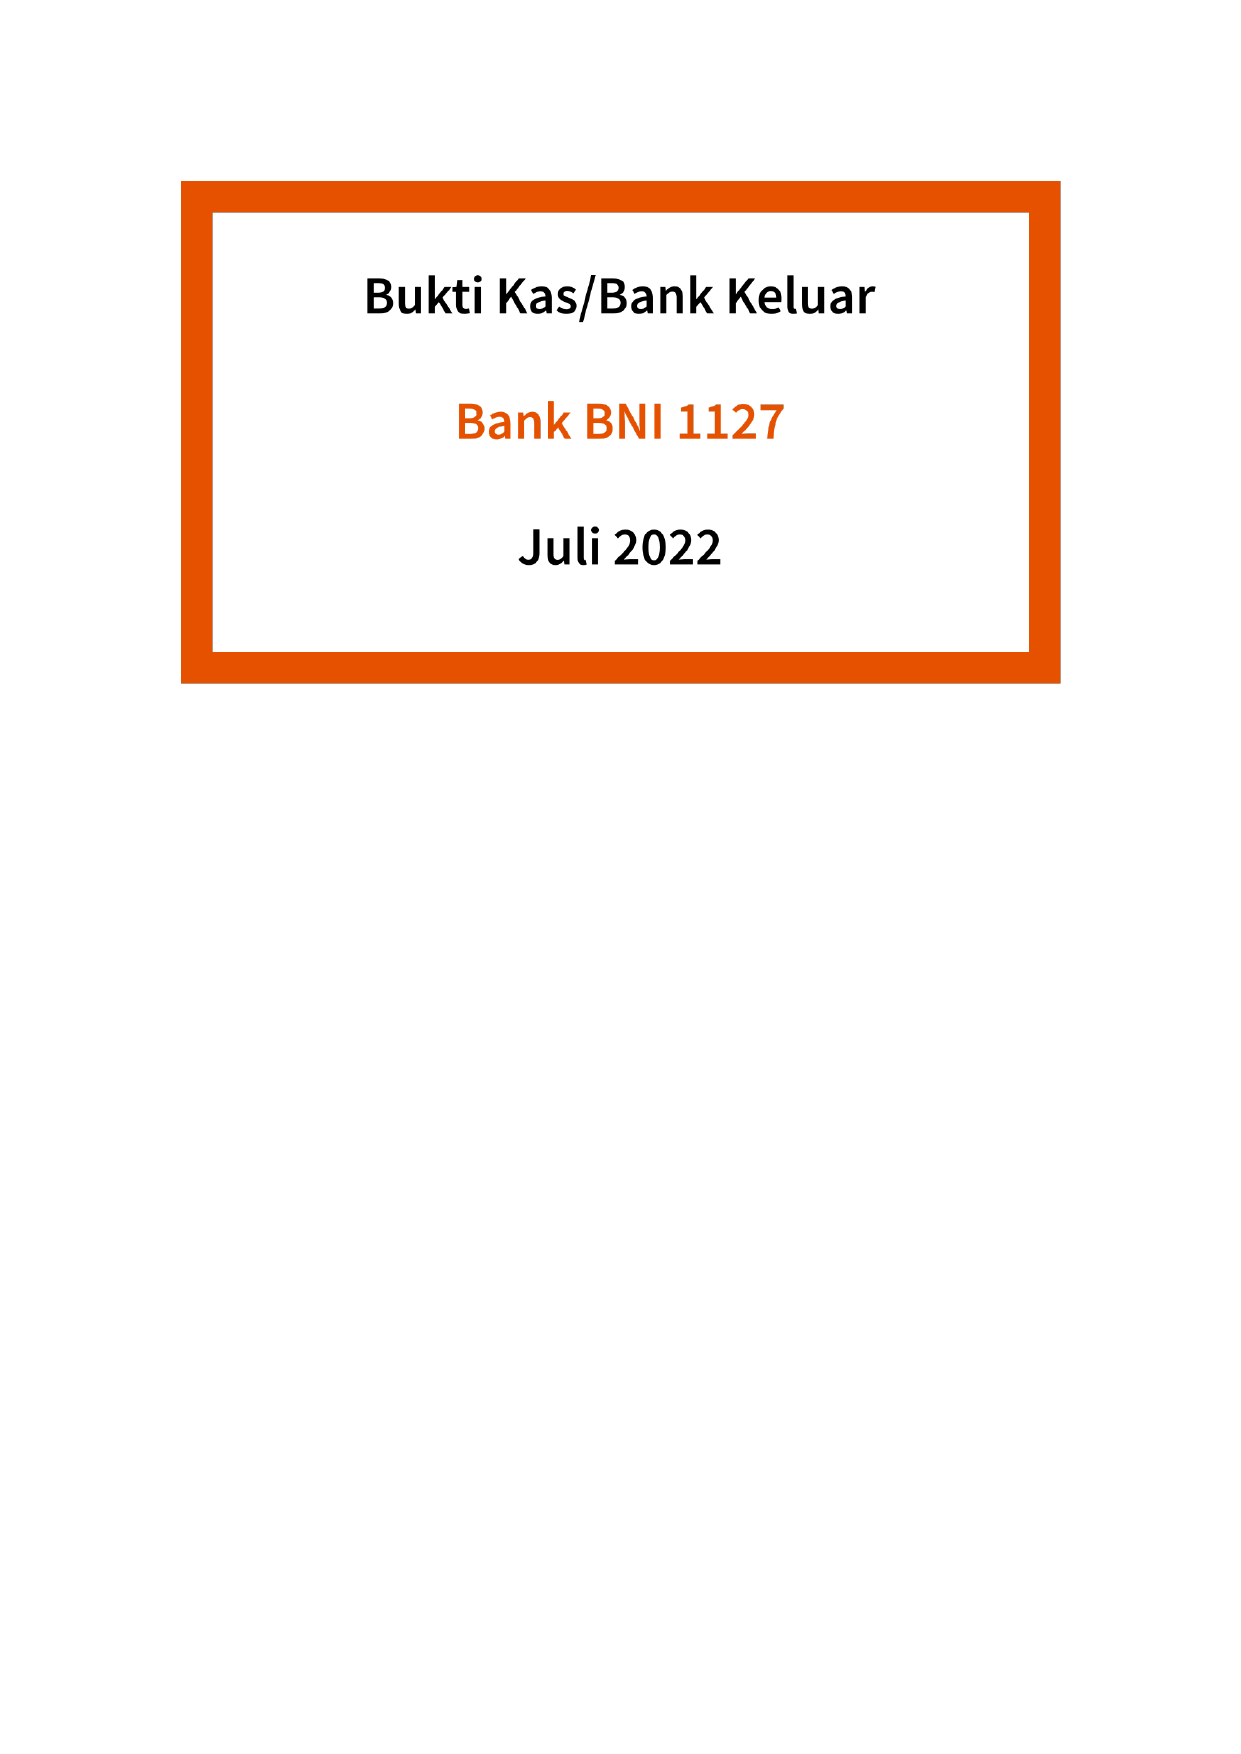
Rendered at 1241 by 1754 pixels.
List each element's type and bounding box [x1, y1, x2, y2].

picture [118, 118, 1123, 746]
